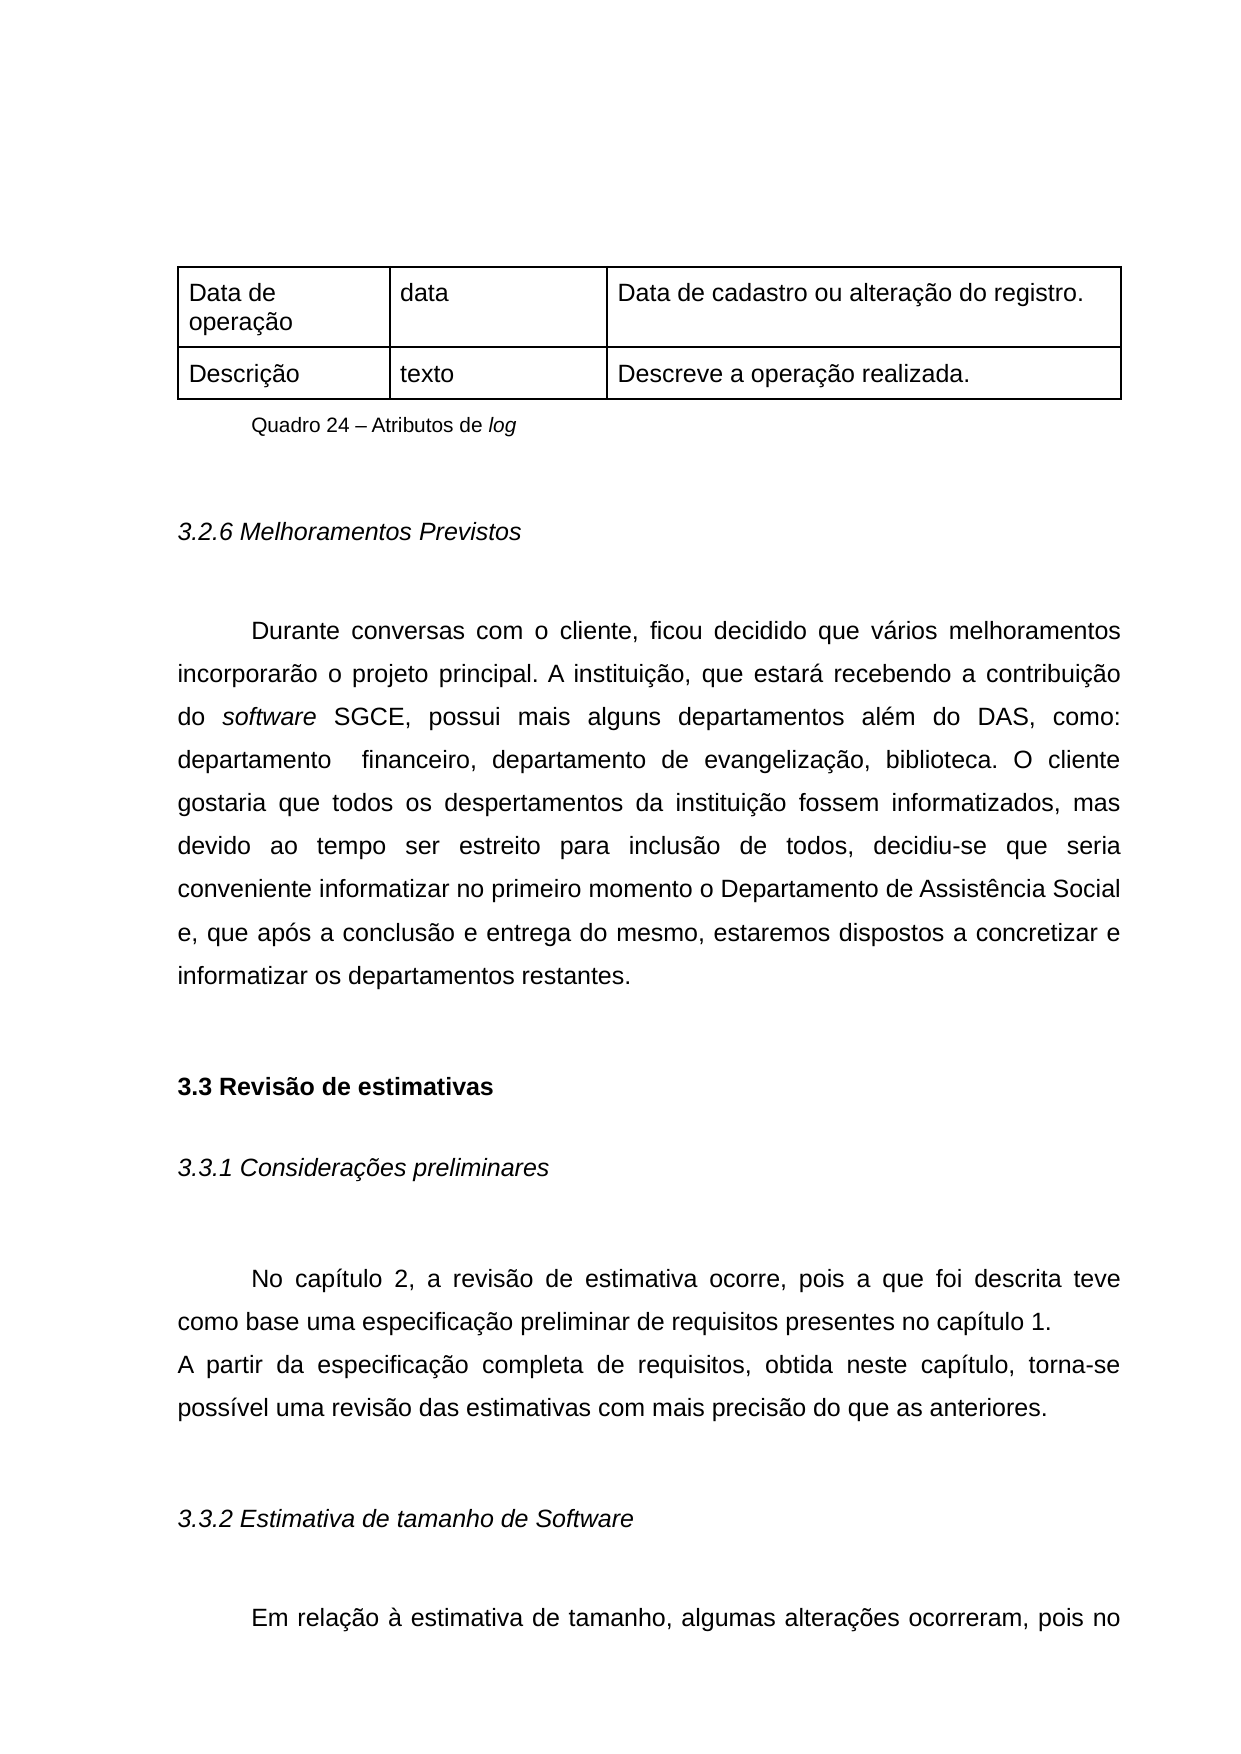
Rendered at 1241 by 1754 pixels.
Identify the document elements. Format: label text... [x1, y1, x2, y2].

text A partir da especificação completa de requisitos, obtida neste capítulo, torna-se possível uma revisão das estimativas com mais precisão do que as anteriores. [177, 1350, 1122, 1422]
text No capítulo 2, a revisão de estimativa ocorre, pois a que foi descrita teve como base uma especificação preliminar de requisitos presentes no capítulo 1. [177, 1264, 1122, 1336]
table_cell texto [391, 348, 606, 398]
subtitle 3.2.6 Melhoramentos Previstos [177, 517, 1122, 546]
table_cell data [391, 268, 606, 346]
text Quadro 24 – Atributos de log [177, 412, 1122, 436]
text Durante conversas com o cliente, ficou decidido que vários melhoramentos incorporarão o projeto principal. A instituição, que estará recebendo a contribuição do software SGCE, possui mais alguns departamentos além do DAS, como: departamento financeiro, departamento de evangelização, biblioteca. O cliente gostaria que todos os despertamentos da instituição fossem informatizados, mas devido ao tempo ser estreito para inclusão de todos, decidiu-se que seria conveniente informatizar no primeiro momento o Departamento de Assistência Social e, que após a conclusão e entrega do mesmo, estaremos dispostos a concretizar e informatizar os departamentos restantes. [177, 616, 1122, 989]
table_cell Data de operação [179, 268, 389, 346]
text Em relação à estimativa de tamanho, algumas alterações ocorreram, pois no [177, 1603, 1122, 1632]
table_cell Descrição [179, 348, 389, 398]
subtitle 3.3.1 Considerações preliminares [177, 1153, 1122, 1181]
table_cell Descreve a operação realizada. [608, 348, 1120, 398]
subtitle 3.3 Revisão de estimativas [177, 1072, 1122, 1101]
subtitle 3.3.2 Estimativa de tamanho de Software [177, 1504, 1122, 1533]
table_cell Data de cadastro ou alteração do registro. [608, 268, 1120, 346]
